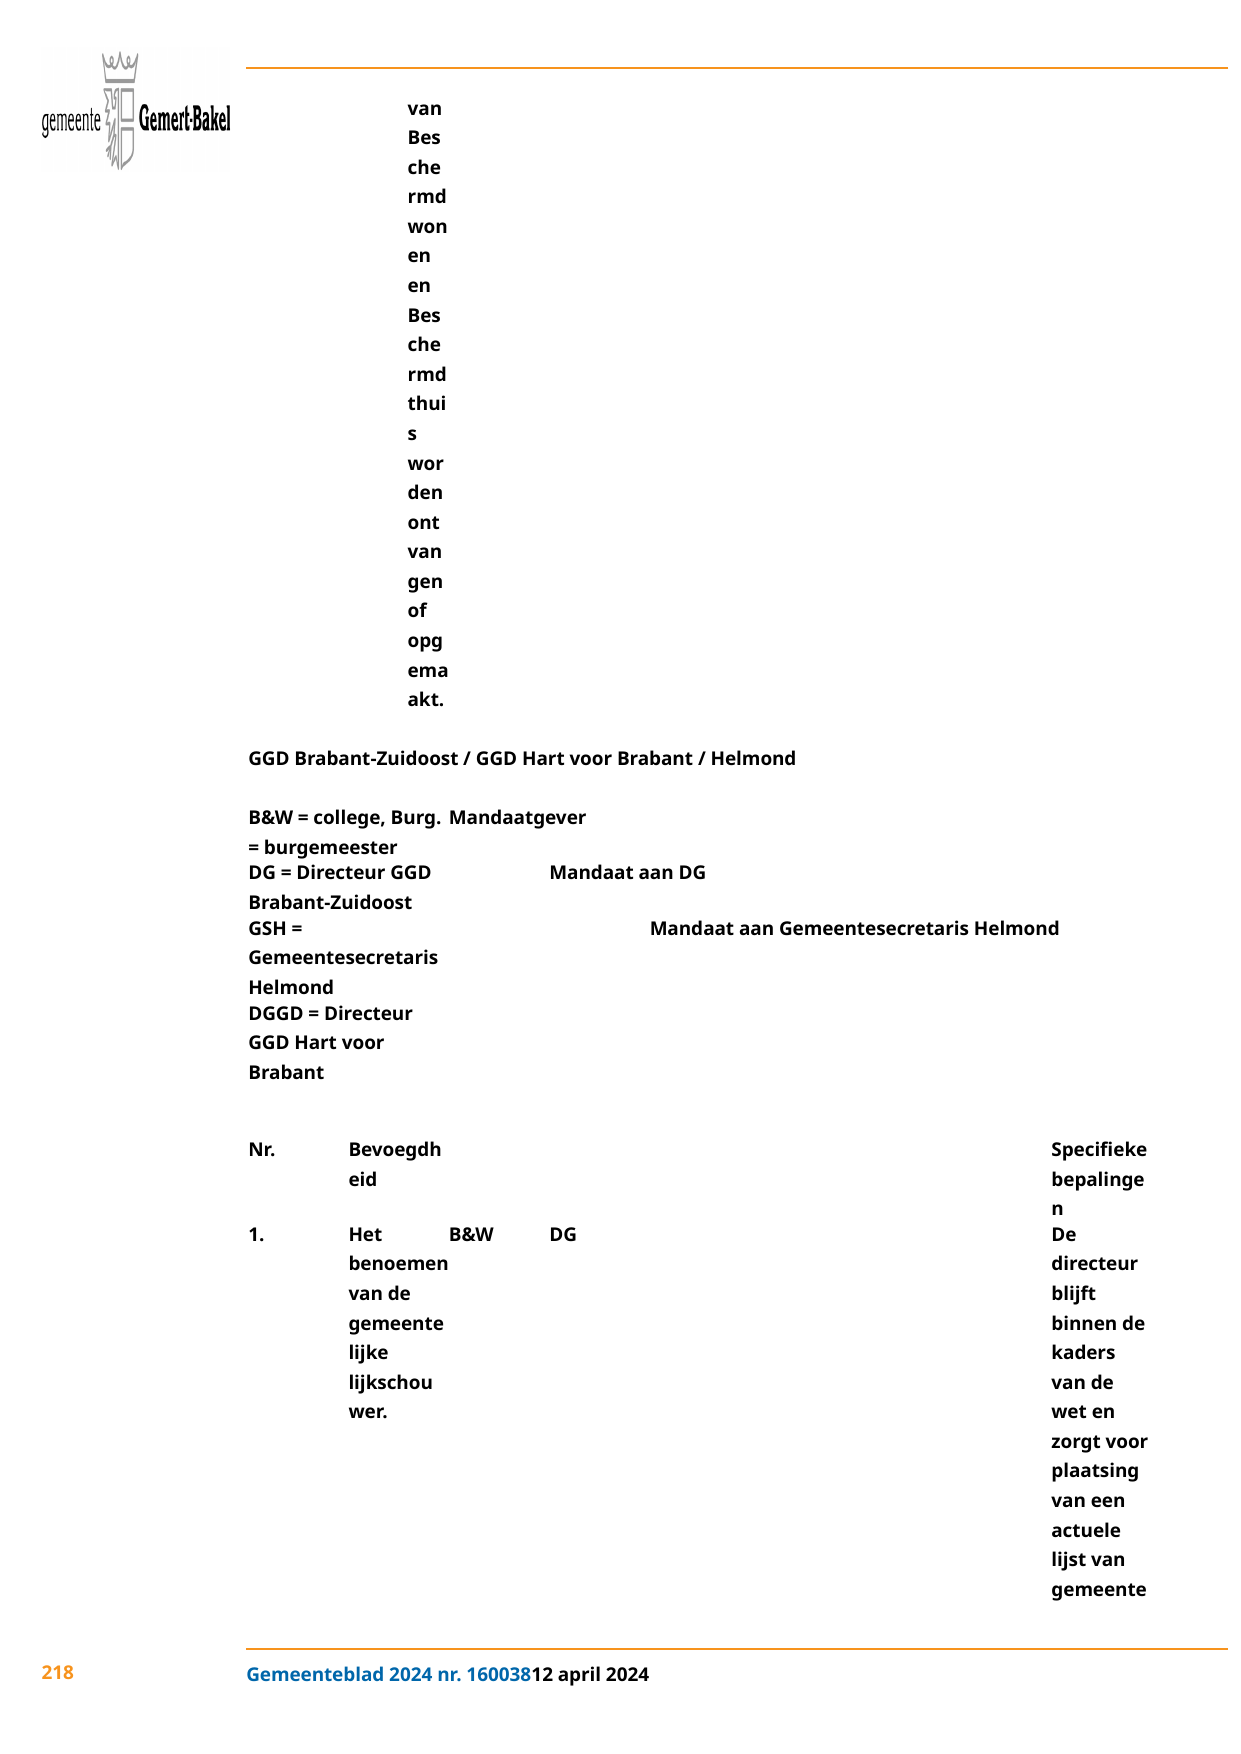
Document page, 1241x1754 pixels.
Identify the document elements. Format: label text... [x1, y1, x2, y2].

table_header Mandaatgever [449, 804, 1152, 859]
table_cell Specifieke bepalingen [1051, 1136, 1152, 1221]
table_cell Het benoemen van de gemeentelijke lijkschouwer. [348, 1221, 449, 1602]
table_cell [750, 1000, 1152, 1085]
table_cell [650, 95, 750, 712]
table_cell [850, 95, 951, 712]
table_cell [449, 95, 549, 712]
table_cell [951, 1136, 1051, 1221]
table_cell [850, 1221, 951, 1602]
table_cell [1051, 95, 1152, 712]
table_cell B&W [449, 1221, 549, 1602]
table_cell Mandaat aan Gemeentesecretaris Helmond [650, 915, 1152, 1000]
table_cell [650, 1000, 750, 1221]
table_cell GSH = Gemeentesecretaris Helmond [248, 915, 449, 1000]
table_cell [650, 1221, 750, 1602]
table_cell [951, 1110, 1152, 1136]
table_cell [248, 95, 348, 712]
table_cell [951, 1221, 1051, 1602]
table_cell [248, 1085, 449, 1110]
table_cell De directeur blijft binnen de kaders van de wet en zorgt voor plaatsing van een actuele lijst van gemeente [1051, 1221, 1152, 1602]
table_cell Mandaat aan DG [549, 860, 1152, 915]
table_cell DG = Directeur GGD Brabant-Zuidoost [248, 860, 449, 915]
table_cell DG [549, 1221, 649, 1602]
table_header B&W = college, Burg. = burgemeester [248, 804, 449, 859]
picture [41, 47, 231, 172]
table_cell [951, 95, 1051, 712]
table_cell 1. [248, 1221, 348, 1602]
table_cell van Beschermd wonen en Beschermd thuis worden ontvangen of opgemaakt. [348, 95, 449, 712]
table_cell [449, 860, 549, 1221]
table_cell Bevoegdheid [348, 1136, 449, 1221]
table_cell DGGD = Directeur GGD Hart voor Brabant [248, 1000, 449, 1085]
table_cell [750, 1085, 850, 1221]
table_cell [549, 915, 649, 1221]
table_cell Nr. [248, 1136, 348, 1221]
table_cell [750, 1221, 850, 1602]
table_cell [248, 1110, 449, 1136]
table_cell [750, 95, 850, 712]
table_cell [850, 1110, 951, 1221]
table_cell [850, 1085, 1152, 1110]
text GGD Brabant-Zuidoost / GGD Hart voor Brabant / Helmond [248, 745, 1152, 771]
table_cell [549, 95, 649, 712]
